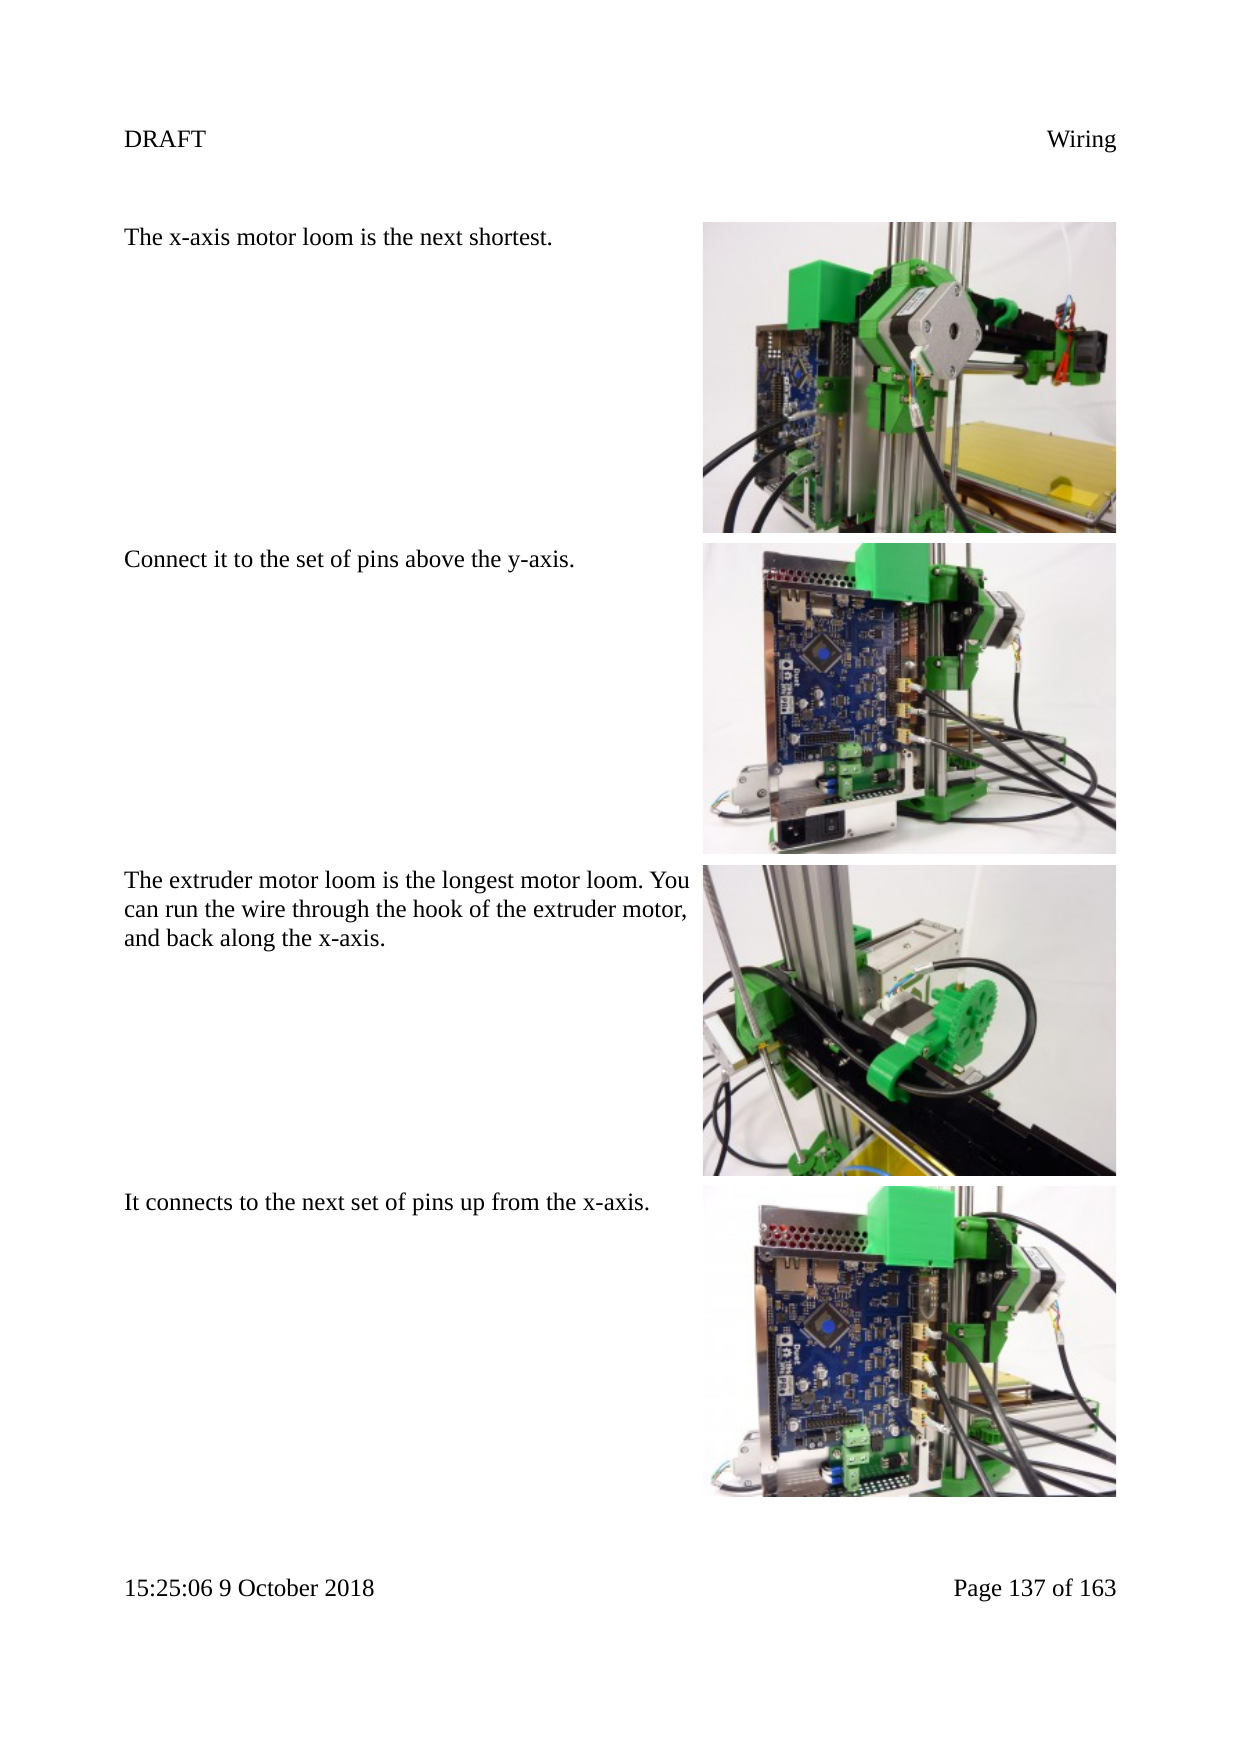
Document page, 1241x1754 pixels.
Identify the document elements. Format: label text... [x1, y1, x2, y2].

table_cell [697, 860, 1122, 1181]
picture [702, 543, 1117, 854]
picture [702, 222, 1117, 533]
table_cell The extruder motor loom is the longest motor loom. You can run the wire through the hook of the extruder motor, and back along the x-axis. [118, 860, 697, 1181]
table_cell [697, 217, 1122, 538]
table_cell The x-axis motor loom is the next shortest. [118, 217, 697, 538]
picture [702, 865, 1117, 1176]
table_cell [697, 1181, 1122, 1502]
picture [702, 1186, 1117, 1497]
table_cell Connect it to the set of pins above the y-axis. [118, 538, 697, 859]
table_cell It connects to the next set of pins up from the x-axis. [118, 1181, 697, 1502]
table_cell [697, 538, 1122, 859]
